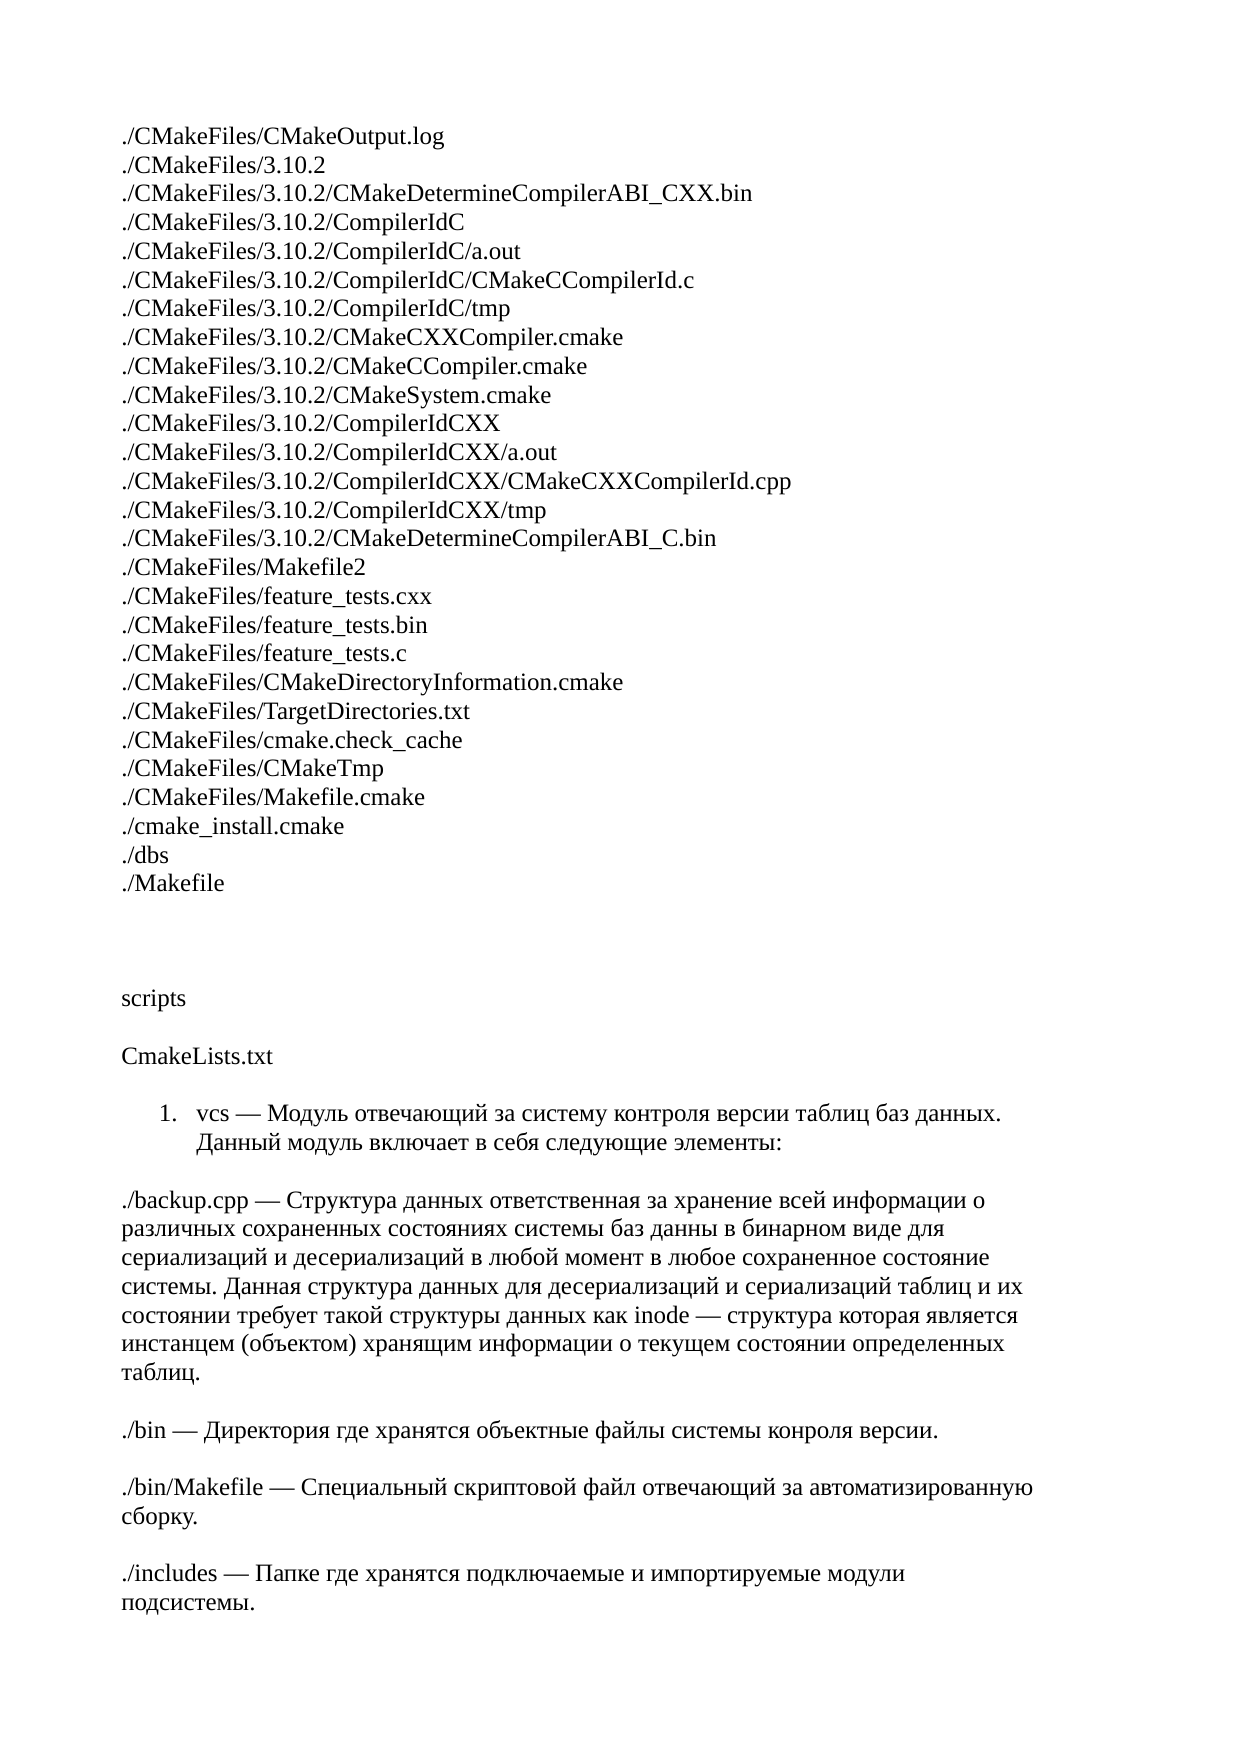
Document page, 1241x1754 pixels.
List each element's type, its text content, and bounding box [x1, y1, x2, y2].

table_header ./CMakeFiles/CMakeOutput.log ./CMakeFiles/3.10.2 ./CMakeFiles/3.10.2/CMakeDetermineCompilerABI_CXX.bin ./CMakeFiles/3.10.2/CompilerIdC ./CMakeFiles/3.10.2/CompilerIdC/a.out ./CMakeFiles/3.10.2/CompilerIdC/CMakeCCompilerId.c ./CMakeFiles/3.10.2/CompilerIdC/tmp ./CMakeFiles/3.10.2/CMakeCXXCompiler.cmake ./CMakeFiles/3.10.2/CMakeCCompiler.cmake ./CMakeFiles/3.10.2/CMakeSystem.cmake ./CMakeFiles/3.10.2/CompilerIdCXX ./CMakeFiles/3.10.2/CompilerIdCXX/a.out ./CMakeFiles/3.10.2/CompilerIdCXX/CMakeCXXCompilerId.cpp ./CMakeFiles/3.10.2/CompilerIdCXX/tmp ./CMakeFiles/3.10.2/CMakeDetermineCompilerABI_C.bin ./CMakeFiles/Makefile2 ./CMakeFiles/feature_tests.cxx ./CMakeFiles/feature_tests.bin ./CMakeFiles/feature_tests.c ./CMakeFiles/CMakeDirectoryInformation.cmake ./CMakeFiles/TargetDirectories.txt ./CMakeFiles/cmake.check_cache ./CMakeFiles/CMakeTmp ./CMakeFiles/Makefile.cmake ./cmake_install.cmake ./dbs ./Makefile scripts CmakeLists.txt vcs — Модуль отвечающий за систему контроля версии таблиц баз данных. Данный модуль включает в себя следующие элементы: ./backup.cpp — Структура данных ответственная за хранение всей информации о различных сохраненных состояниях системы баз данны в бинарном виде для сериализаций и десериализаций в любой момент в любое сохраненное состояние системы. Данная структура данных для десериализаций и сериализаций таблиц и их состоянии требует такой структуры данных как inode — структура которая является инстанцем (объектом) хранящим информации о текущем состоянии определенных таблиц. ./bin — Директория где хранятся объектные файлы системы конроля версии. ./bin/Makefile — Специальный скриптовой файл отвечающий за автоматизированную сборку. ./includes — Папке где хранятся подключаемые и импортируемые модули подсистемы. [118, 118, 1039, 1619]
